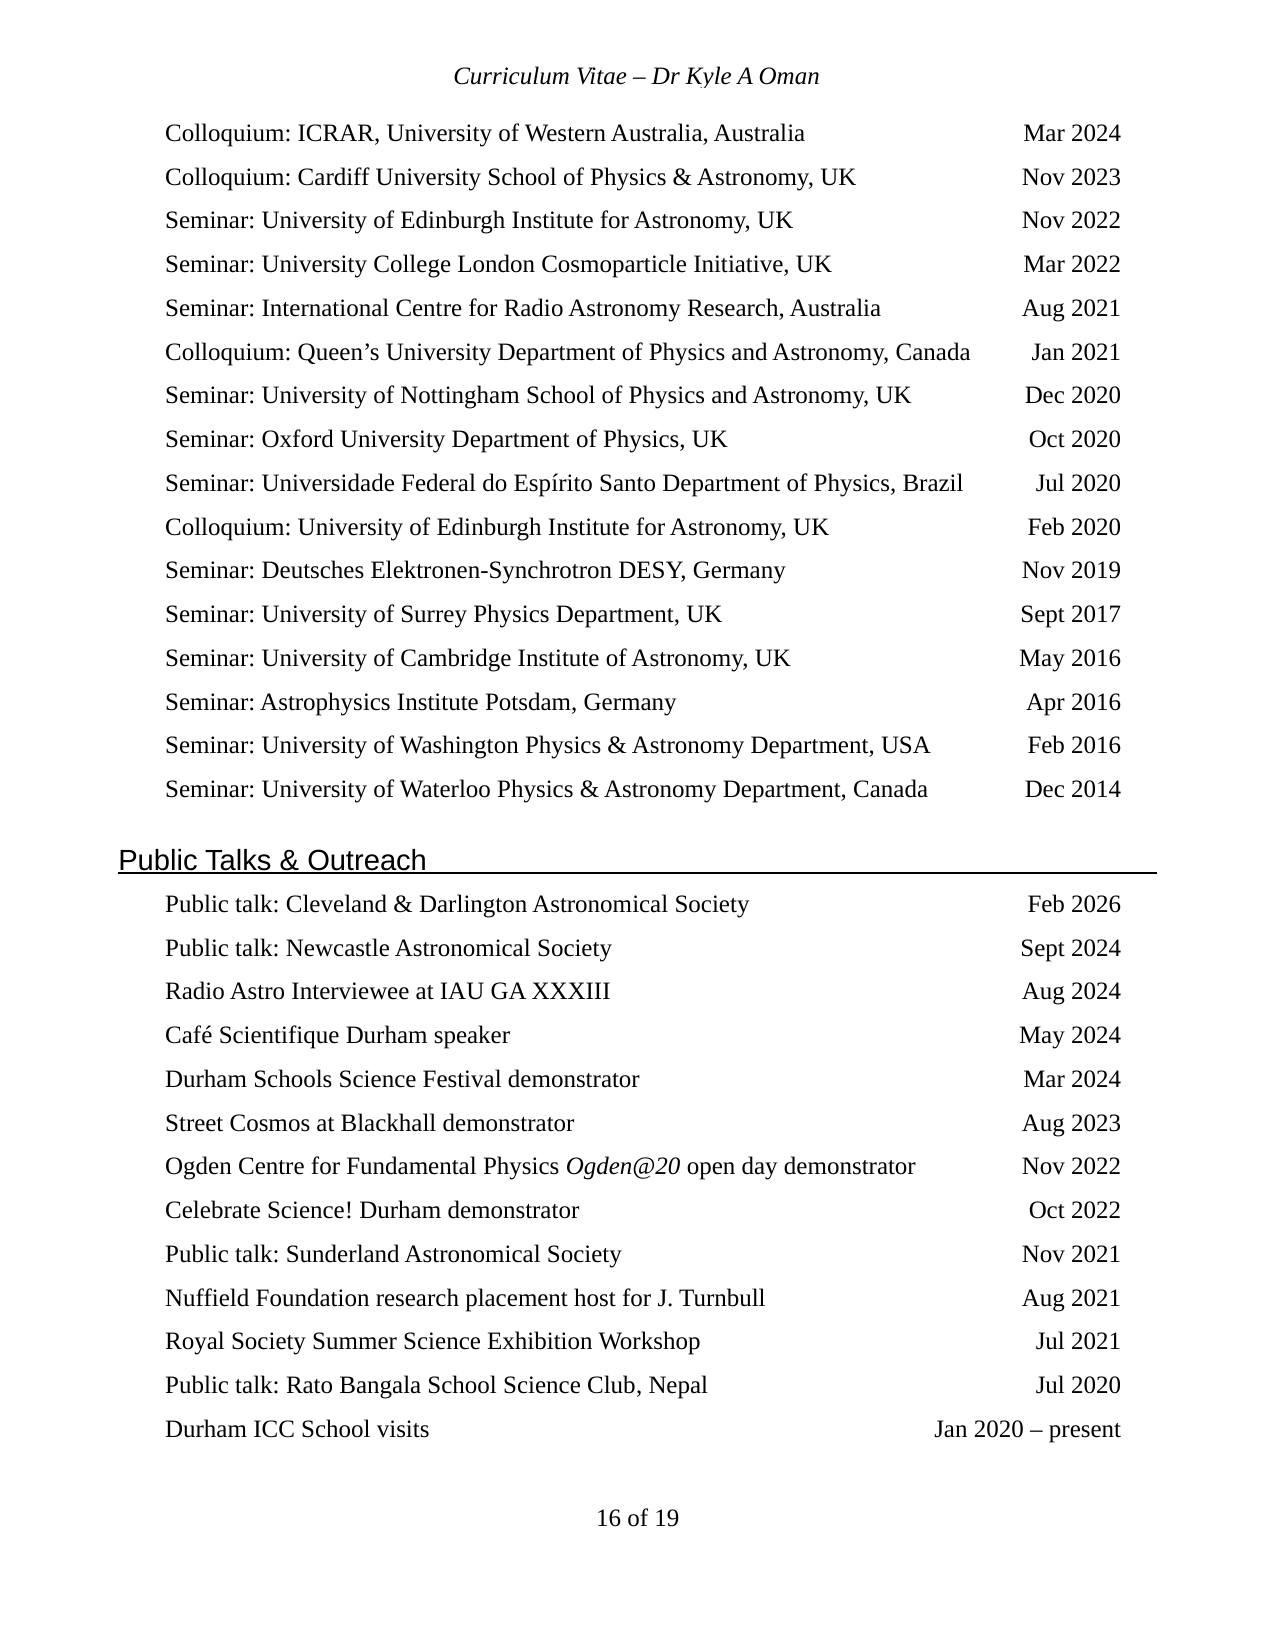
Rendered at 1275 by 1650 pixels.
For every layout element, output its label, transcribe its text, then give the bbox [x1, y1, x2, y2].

text Seminar: Astrophysics Institute Potsdam, Germany Apr 2016 [118, 687, 1157, 715]
text Seminar: University College London Cosmoparticle Initiative, UK Mar 2022 [118, 249, 1157, 278]
text Seminar: University of Waterloo Physics & Astronomy Department, Canada Dec 2014 [118, 774, 1157, 803]
text Public talk: Cleveland & Darlington Astronomical Society Feb 2026 [118, 889, 1157, 918]
text Durham Schools Science Festival demonstrator Mar 2024 [118, 1064, 1157, 1093]
text Ogden Centre for Fundamental Physics Ogden@20 open day demonstrator Nov 2022 [118, 1151, 1157, 1180]
text Public talk: Newcastle Astronomical Society Sept 2024 [118, 933, 1157, 961]
text Celebrate Science! Durham demonstrator Oct 2022 [118, 1195, 1157, 1224]
text Seminar: University of Cambridge Institute of Astronomy, UK May 2016 [118, 643, 1157, 672]
text Seminar: University of Washington Physics & Astronomy Department, USA Feb 2016 [118, 730, 1157, 759]
text Street Cosmos at Blackhall demonstrator Aug 2023 [118, 1108, 1157, 1136]
text Seminar: Oxford University Department of Physics, UK Oct 2020 [118, 424, 1157, 453]
text Public talk: Sunderland Astronomical Society Nov 2021 [118, 1239, 1157, 1268]
text Colloquium: Cardiff University School of Physics & Astronomy, UK Nov 2023 [118, 162, 1157, 190]
text Royal Society Summer Science Exhibition Workshop Jul 2021 [118, 1326, 1157, 1355]
text Colloquium: University of Edinburgh Institute for Astronomy, UK Feb 2020 [118, 512, 1157, 540]
text Seminar: University of Surrey Physics Department, UK Sept 2017 [118, 599, 1157, 628]
text Colloquium: Queen’s University Department of Physics and Astronomy, Canada Jan 2021 [118, 337, 1157, 365]
text Seminar: University of Edinburgh Institute for Astronomy, UK Nov 2022 [118, 205, 1157, 234]
text Seminar: Universidade Federal do Espírito Santo Department of Physics, Brazil Jul 2020 [118, 468, 1157, 497]
text Seminar: Deutsches Elektronen-Synchrotron DESY, Germany Nov 2019 [118, 555, 1157, 584]
text Nuffield Foundation research placement host for J. Turnbull Aug 2021 [118, 1283, 1157, 1311]
text Colloquium: ICRAR, University of Western Australia, Australia Mar 2024 [118, 118, 1157, 147]
text Seminar: International Centre for Radio Astronomy Research, Australia Aug 2021 [118, 293, 1157, 322]
text Radio Astro Interviewee at IAU GA XXXIII Aug 2024 [118, 976, 1157, 1005]
text Seminar: University of Nottingham School of Physics and Astronomy, UK Dec 2020 [118, 380, 1157, 409]
subtitle Public Talks & Outreach [118, 843, 1157, 872]
text Durham ICC School visits Jan 2020 – present [118, 1414, 1157, 1443]
text Public talk: Rato Bangala School Science Club, Nepal Jul 2020 [118, 1370, 1157, 1399]
text Café Scientifique Durham speaker May 2024 [118, 1020, 1157, 1049]
